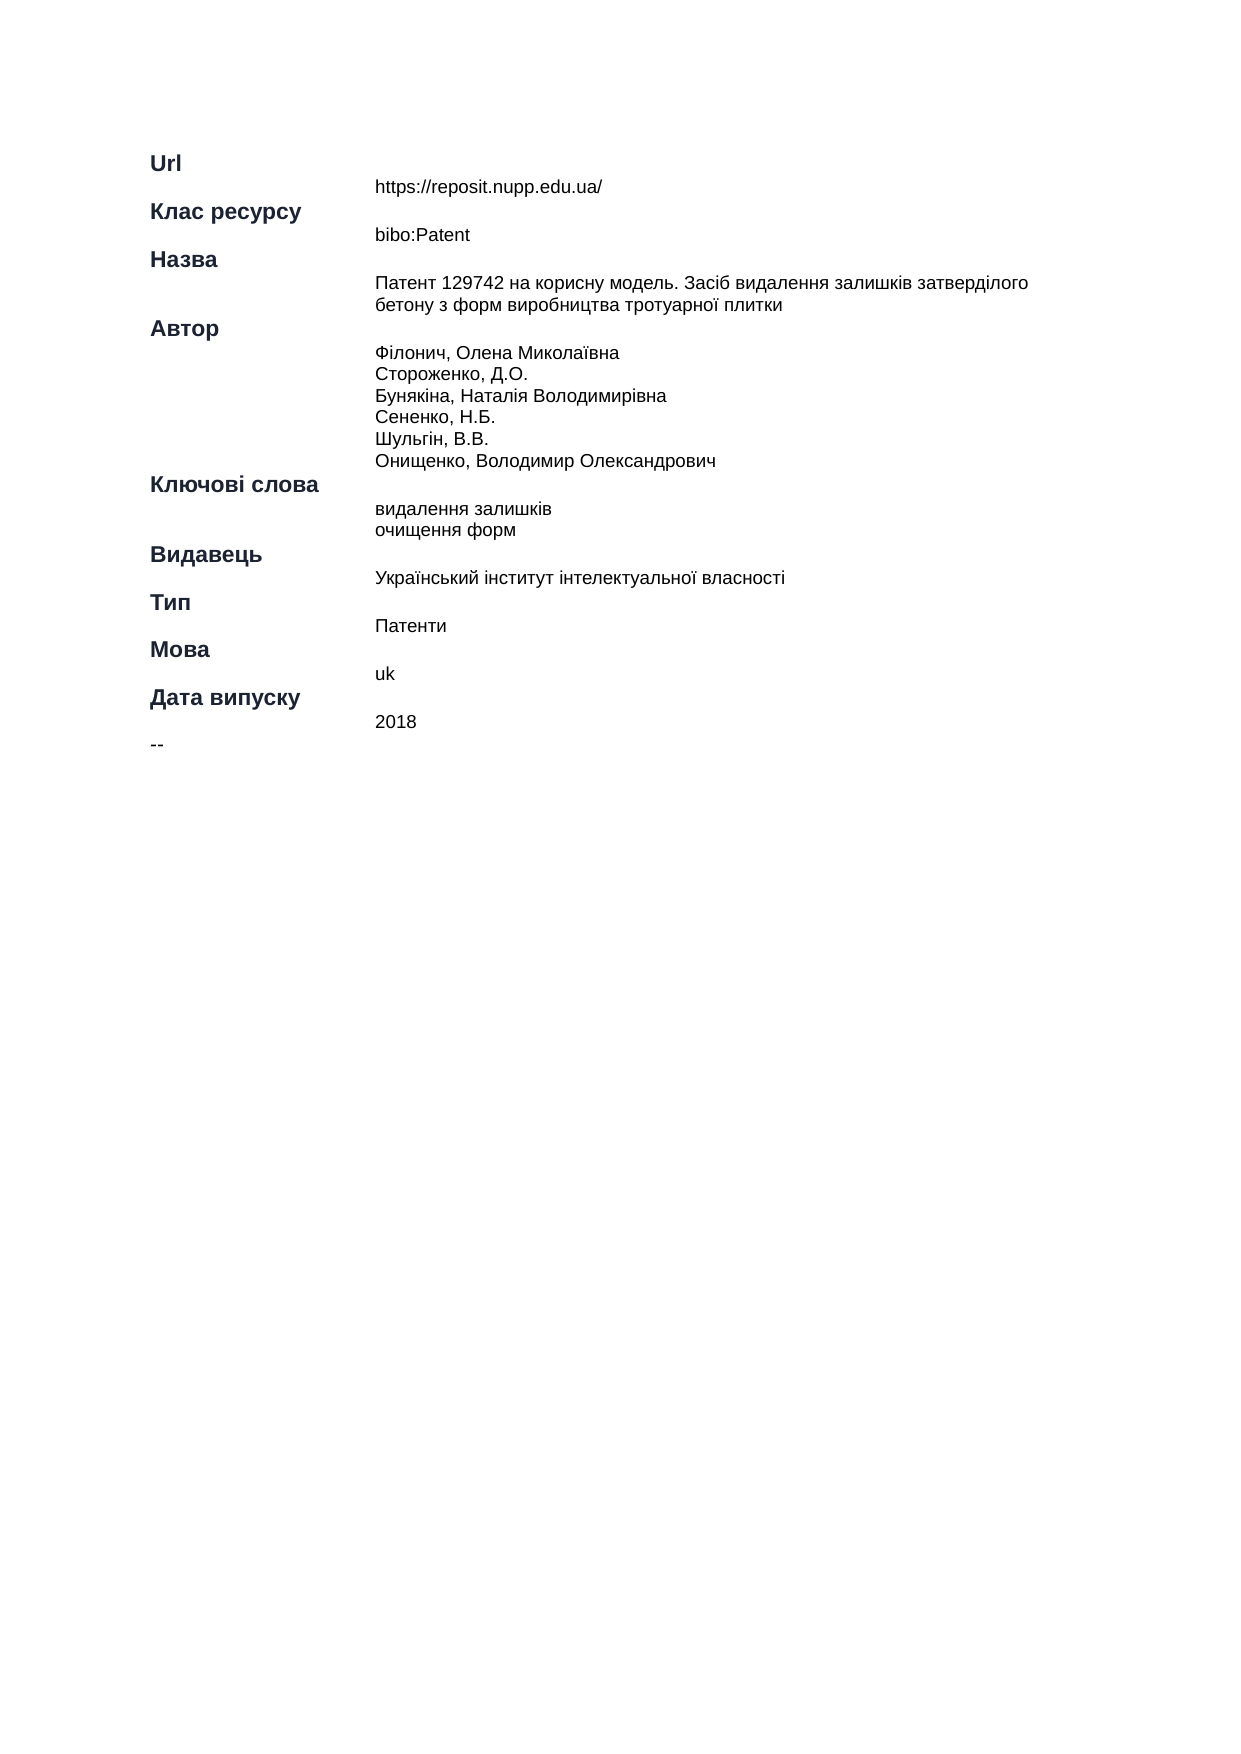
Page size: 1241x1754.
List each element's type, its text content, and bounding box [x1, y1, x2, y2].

text Клас ресурсу [150, 198, 1090, 224]
text Бунякіна, Наталія Володимирівна [375, 385, 1090, 406]
text Видавець [150, 541, 1090, 567]
text Патент 129742 на корисну модель. Засіб видалення залишків затверділого бетону з форм виробництва тротуарної плитки [375, 272, 1090, 315]
text Url [150, 150, 1090, 176]
text Філонич, Олена Миколаївна [375, 342, 1090, 363]
text -- [150, 732, 1090, 756]
text Сененко, Н.Б. [375, 406, 1090, 428]
text 2018 [375, 711, 1090, 732]
text Ключові слова [150, 471, 1090, 497]
text Дата випуску [150, 684, 1090, 711]
text Онищенко, Володимир Олександрович [375, 449, 1090, 471]
text https://reposit.nupp.edu.ua/ [375, 176, 1090, 198]
text Стороженко, Д.О. [375, 363, 1090, 385]
text Шульгін, В.В. [375, 428, 1090, 449]
text bibo:Patent [375, 224, 1090, 246]
text очищення форм [375, 519, 1090, 541]
text Патенти [375, 615, 1090, 636]
text Тип [150, 588, 1090, 615]
text uk [375, 663, 1090, 684]
text Назва [150, 246, 1090, 272]
text Автор [150, 315, 1090, 342]
text Мова [150, 636, 1090, 663]
text видалення залишків [375, 497, 1090, 519]
text Український інститут інтелектуальної власності [375, 567, 1090, 588]
